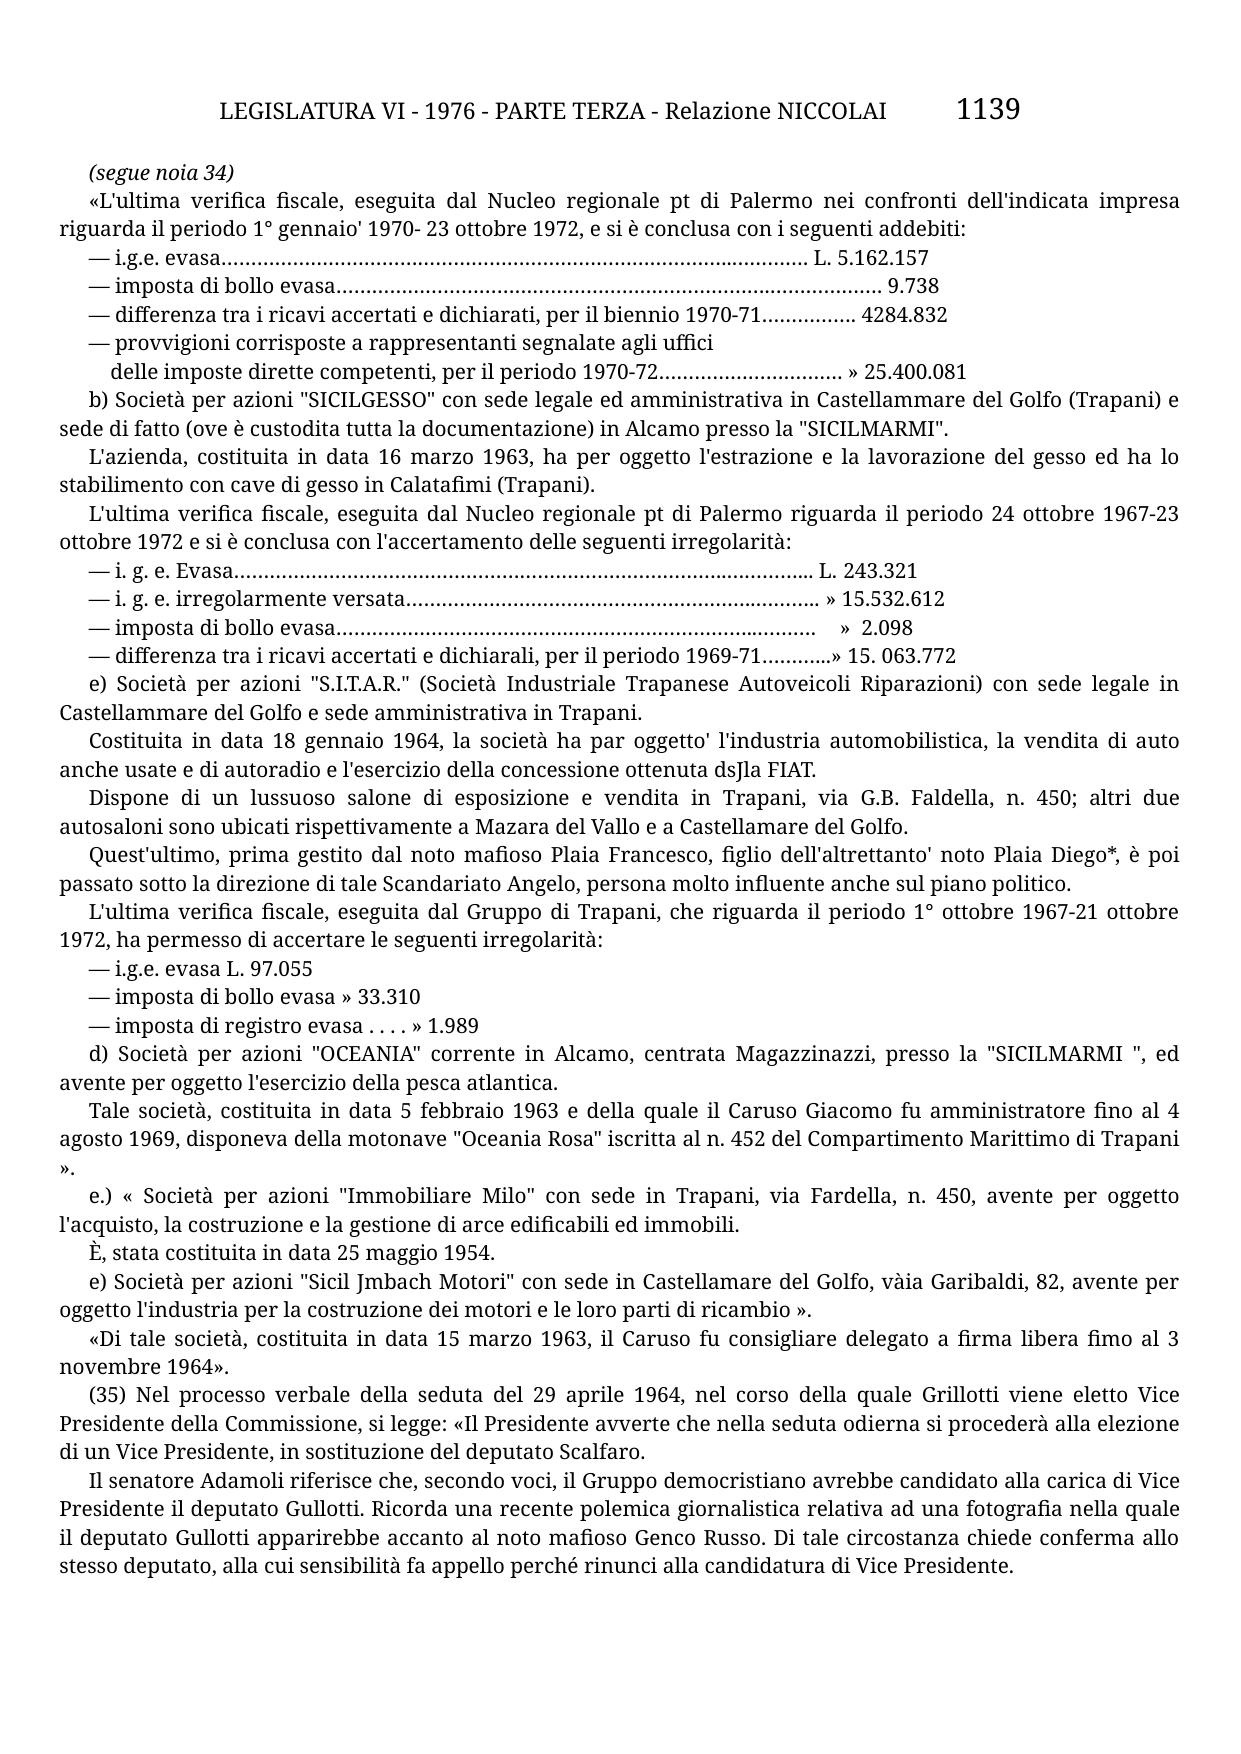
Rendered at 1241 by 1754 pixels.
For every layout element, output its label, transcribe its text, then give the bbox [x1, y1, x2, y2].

text — imposta di bollo evasa……………………………………………………………..………. » 2.098 [59, 613, 1181, 641]
text — differenza tra i ricavi accertati e dichiarati, per il biennio 1970-71……………. 4284.832 [59, 300, 1181, 328]
text b) Società per azioni "SICILGESSO" con sede legale ed amministrativa in Castellammare del Golfo (Trapani) e sede di fatto (ove è custodita tutta la documentazione) in Alcamo presso la "SICILMARMI". [59, 385, 1181, 442]
text Costituita in data 18 gennaio 1964, la società ha par oggetto' l'industria automobilistica, la vendita di auto anche usate e di autoradio e l'esercizio della concessione ottenuta dsJla FIAT. [59, 726, 1181, 783]
text e.) « Società per azioni "Immobiliare Milo" con sede in Trapani, via Fardella, n. 450, avente per oggetto l'acquisto, la costruzione e la gestione di arce edificabili ed immobili. [59, 1181, 1181, 1238]
text d) Società per azioni "OCEANIA" corrente in Alcamo, centrata Magazzinazzi, presso la "SICILMARMI ", ed avente per oggetto l'esercizio della pesca atlantica. [59, 1039, 1181, 1096]
text — provvigioni corrisposte a rappresentanti segnalate agli uffici [59, 328, 1181, 357]
text e) Società per azioni "S.I.T.A.R." (Società Industriale Trapanese Autoveicoli Riparazioni) con sede legale in Castellammare del Golfo e sede amministrativa in Trapani. [59, 669, 1181, 726]
text — imposta di bollo evasa……………………………………………………………….………………. 9.738 [59, 271, 1181, 300]
text (segue noia 34) [59, 158, 1181, 186]
text Tale società, costituita in data 5 febbraio 1963 e della quale il Caruso Giacomo fu amministratore fino al 4 agosto 1969, disponeva della motonave "Oceania Rosa" iscritta al n. 452 del Compartimento Marittimo di Trapani ». [59, 1096, 1181, 1181]
text L'azienda, costituita in data 16 marzo 1963, ha per oggetto l'estrazione e la lavorazione del gesso ed ha lo stabilimento con cave di gesso in Calatafimi (Trapani). [59, 442, 1181, 499]
text «Di tale società, costituita in data 15 marzo 1963, il Caruso fu consigliare delegato a firma libera fimo al 3 novembre 1964». [59, 1324, 1181, 1381]
text — i. g. e. irregolarmente versata…………………………………………………..……….. » 15.532.612 [59, 584, 1181, 613]
text — i.g.e. evasa…………………………………………………………………………..…………. L. 5.162.157 [59, 243, 1181, 271]
text — differenza tra i ricavi accertati e dichiarali, per il periodo 1969-71………...» 15. 063.772 [59, 641, 1181, 669]
text L'ultima verifica fiscale, eseguita dal Gruppo di Trapani, che riguarda il periodo 1° ottobre 1967-21 ottobre 1972, ha permesso di accertare le seguenti irregolarità: [59, 897, 1181, 954]
text delle imposte dirette competenti, per il periodo 1970-72…………………………. » 25.400.081 [59, 357, 1181, 385]
text — imposta di registro evasa . . . . » 1.989 [59, 1011, 1181, 1039]
text — i. g. e. Evasa………………………………………………………………………..…………... L. 243.321 [59, 556, 1181, 584]
text e) Società per azioni "Sicil Jmbach Motori" con sede in Castellamare del Golfo, vàia Garibaldi, 82, avente per oggetto l'industria per la costruzione dei motori e le loro parti di ricambio ». [59, 1267, 1181, 1324]
text «L'ultima verifica fiscale, eseguita dal Nucleo regionale pt di Palermo nei confronti dell'indicata impresa riguarda il periodo 1° gennaio' 1970- 23 ottobre 1972, e si è conclusa con i seguenti addebiti: [59, 186, 1181, 243]
text Il senatore Adamoli riferisce che, secondo voci, il Gruppo democristiano avrebbe candidato alla carica di Vice Presidente il deputato Gullotti. Ricorda una recente polemica giornalistica relativa ad una fotografia nella quale il deputato Gullotti apparirebbe accanto al noto mafioso Genco Russo. Di tale circostanza chiede conferma allo stesso deputato, alla cui sensibilità fa appello perché rinunci alla candidatura di Vice Presidente. [59, 1466, 1181, 1579]
text L'ultima verifica fiscale, eseguita dal Nucleo regionale pt di Palermo riguarda il periodo 24 ottobre 1967-23 ottobre 1972 e si è conclusa con l'accertamento delle seguenti irregolarità: [59, 499, 1181, 556]
text — i.g.e. evasa L. 97.055 [59, 954, 1181, 982]
text — imposta di bollo evasa » 33.310 [59, 982, 1181, 1011]
text Quest'ultimo, prima gestito dal noto mafioso Plaia Francesco, figlio dell'altrettanto' noto Plaia Diego*, è poi passato sotto la direzione di tale Scandariato Angelo, persona molto influente anche sul piano politico. [59, 840, 1181, 897]
text Dispone di un lussuoso salone di esposizione e vendita in Trapani, via G.B. Faldella, n. 450; altri due autosaloni sono ubicati rispettivamente a Mazara del Vallo e a Castellamare del Golfo. [59, 783, 1181, 840]
text È, stata costituita in data 25 maggio 1954. [59, 1238, 1181, 1267]
text (35) Nel processo verbale della seduta del 29 aprile 1964, nel corso della quale Grillotti viene eletto Vice Presidente della Commissione, si legge: «Il Presidente avverte che nella seduta odierna si procederà alla elezione di un Vice Presidente, in sostituzione del deputato Scalfaro. [59, 1381, 1181, 1466]
